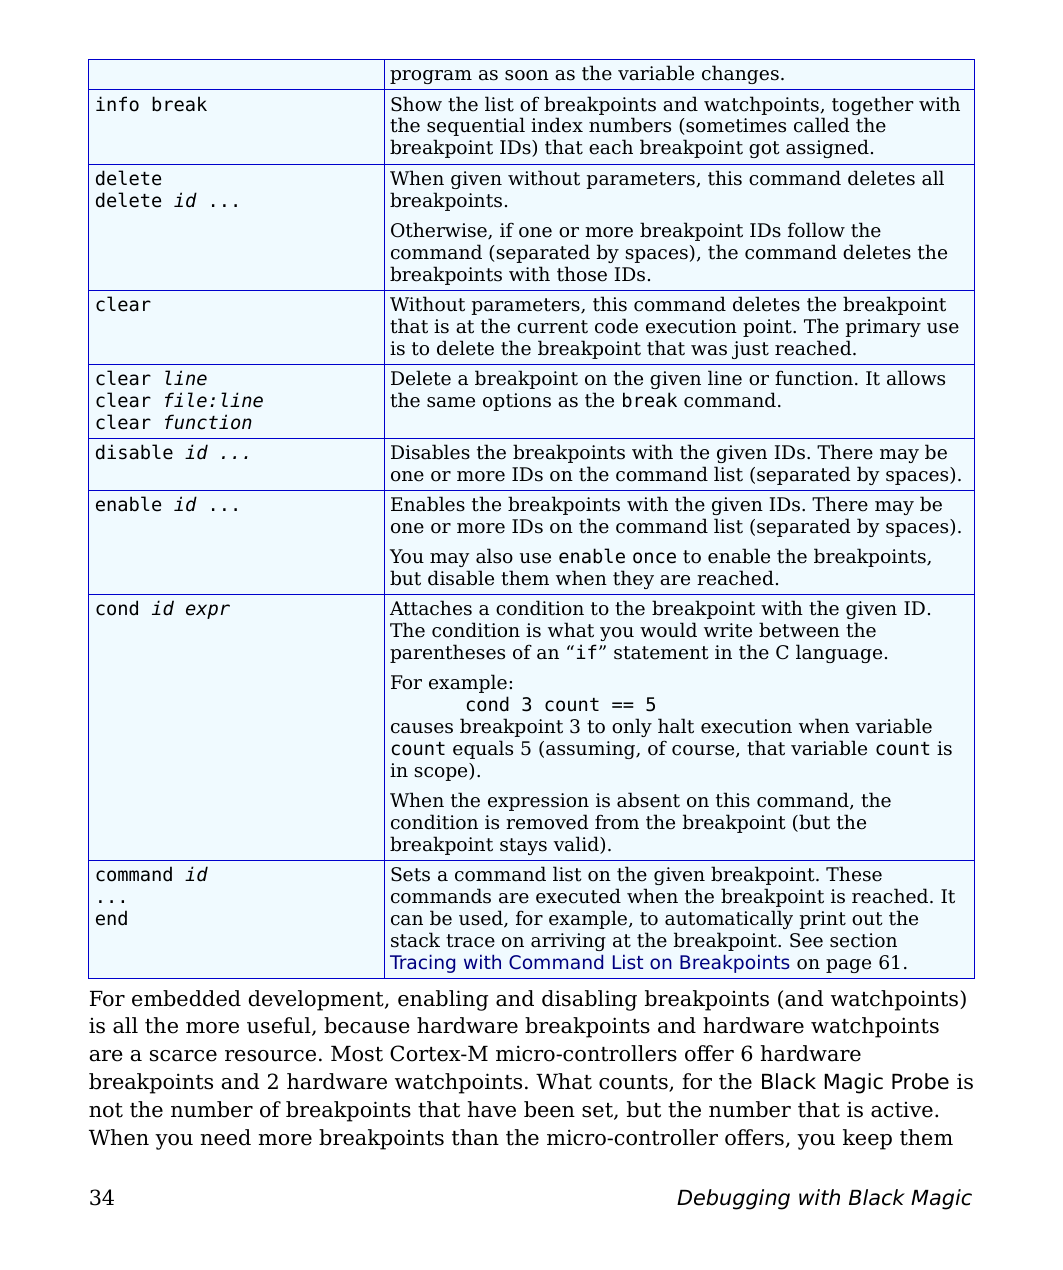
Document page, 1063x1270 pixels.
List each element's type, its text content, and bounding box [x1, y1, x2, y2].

table_cell Delete a breakpoint on the given line or function. It allows the same options as the break command. [385, 365, 974, 438]
table_cell Sets a command list on the given breakpoint. These commands are executed when the breakpoint is reached. It can be used, for example, to automatically print out the stack trace on arriving at the breakpoint. See section Tracing with Command List on Breakpoints on page 59. [385, 861, 974, 978]
text For embedded development, enabling and disabling breakpoints (and watchpoints) is all the more useful, because hardware breakpoints and hardware watchpoints are a scarce resource. Most Cortex-M micro-controllers offer 6 hardware breakpoints and 2 hardware watchpoints. What counts, for the Black Magic Probe is not the number of breakpoints that have been set, but the number that is active. When you need more breakpoints than the micro-controller offers, you keep them [88, 987, 974, 1150]
table_cell When given without parameters, this command deletes all breakpoints. Otherwise, if one or more breakpoint IDs follow the command (separated by spaces), the command deletes the breakpoints with those IDs. [385, 165, 974, 289]
table_cell Without parameters, this command deletes the breakpoint that is at the current code execution point. The primary use is to delete the breakpoint that was just reached. [385, 291, 974, 364]
table_cell Enables the breakpoints with the given IDs. There may be one or more IDs on the command list (separated by spaces). You may also use enable once to enable the breakpoints, but disable them when they are reached. [385, 491, 974, 594]
table_cell command id ... end [89, 861, 384, 978]
table_cell delete delete id ... [89, 165, 384, 289]
table_cell clear line clear file:line clear function [89, 365, 384, 438]
table_cell [89, 60, 384, 89]
table_cell clear [89, 291, 384, 364]
table_cell Show the list of breakpoints and watchpoints, together with the sequential index numbers (sometimes called the breakpoint IDs) that each breakpoint got assigned. [385, 90, 974, 163]
table_cell info break [89, 90, 384, 163]
table_cell program as soon as the variable changes. [385, 60, 974, 89]
table_cell disable id ... [89, 439, 384, 490]
table_cell enable id ... [89, 491, 384, 594]
table_cell Attaches a condition to the breakpoint with the given ID. The condition is what you would write between the parentheses of an “if” statement in the C language. For example: cond 3 count == 5 causes breakpoint 3 to only halt execution when variable count equals 5 (assuming, of course, that variable count is in scope). When the expression is absent on this command, the condition is removed from the breakpoint (but the breakpoint stays valid). [385, 595, 974, 860]
table_cell Disables the breakpoints with the given IDs. There may be one or more IDs on the command list (separated by spaces). [385, 439, 974, 490]
table_cell cond id expr [89, 595, 384, 860]
